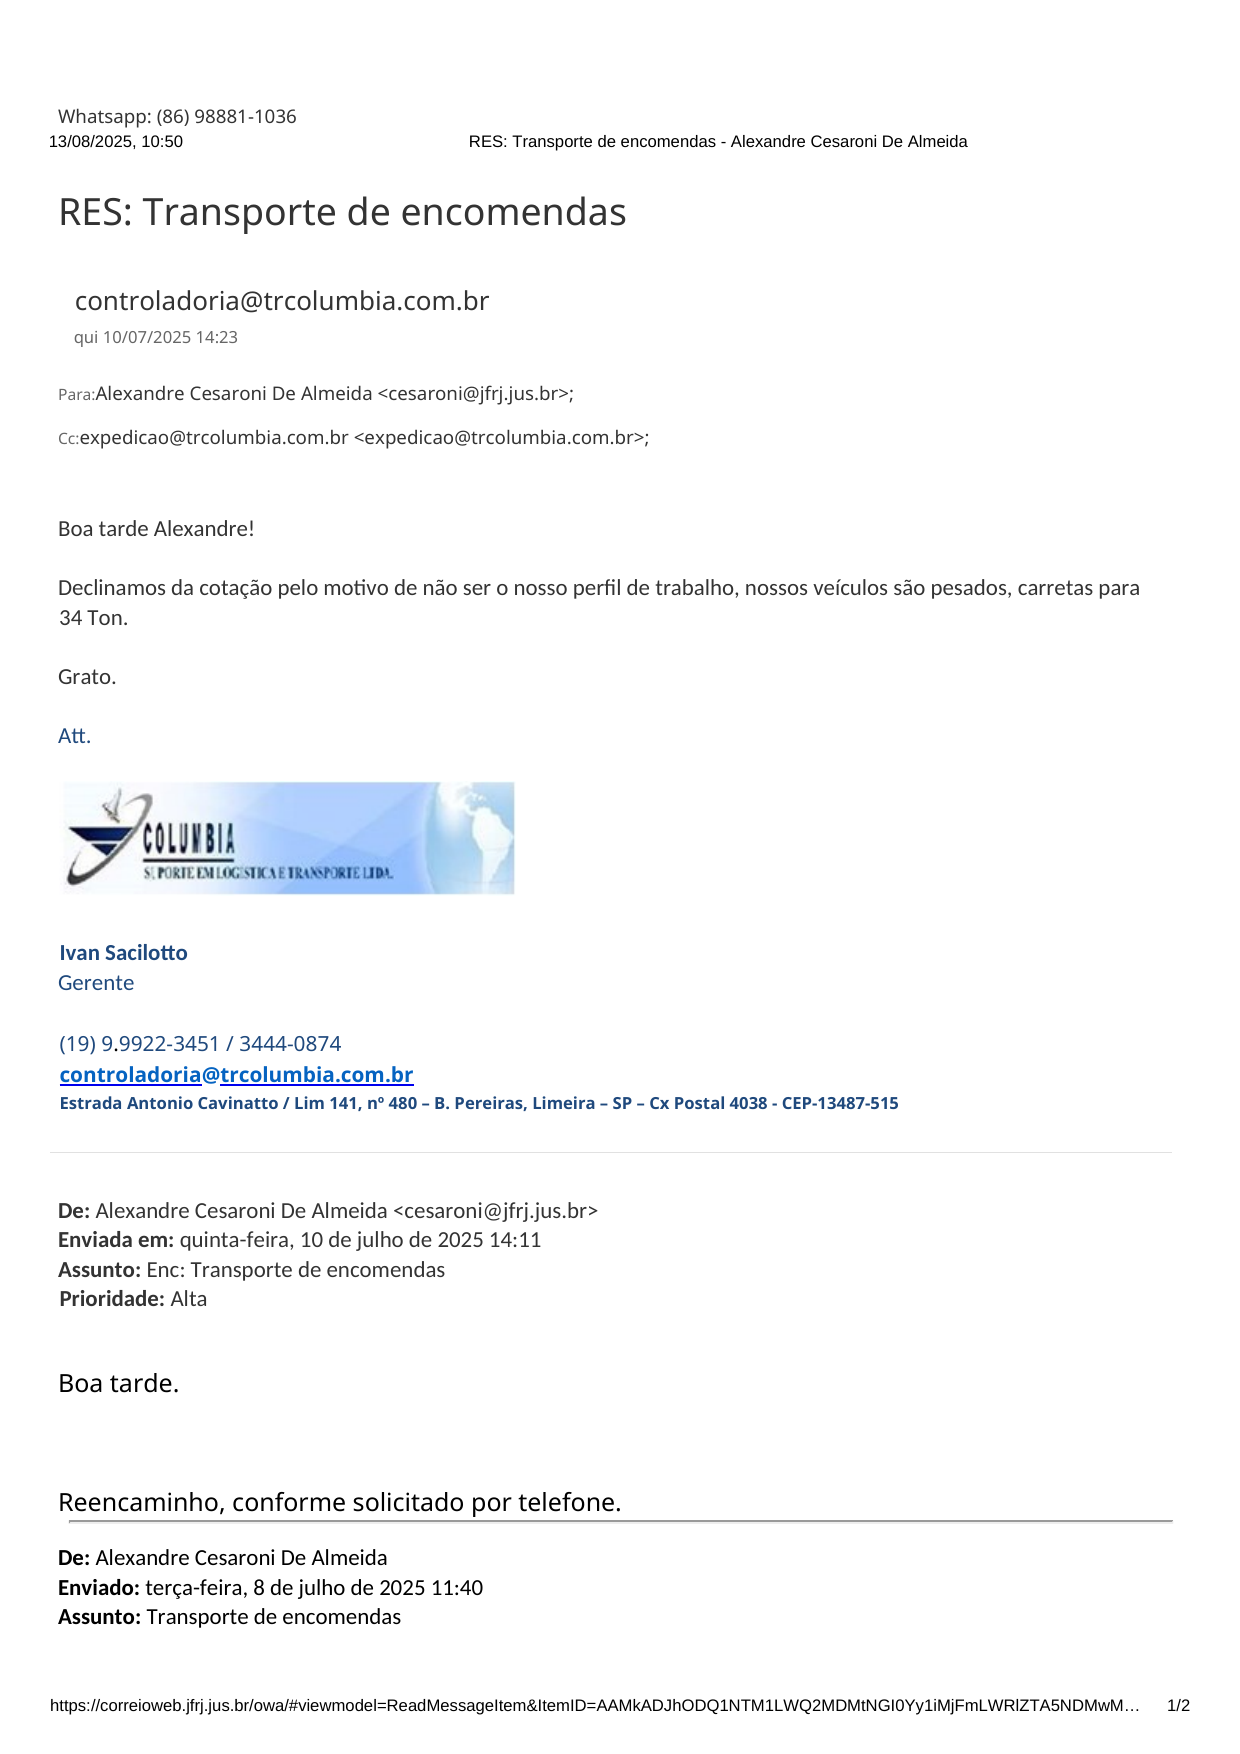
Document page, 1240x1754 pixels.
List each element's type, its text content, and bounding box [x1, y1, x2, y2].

text Gerente [58, 968, 1169, 996]
text Boa tarde Alexandre! [58, 514, 1169, 542]
text Estrada Antonio Cavinatto / Lim 141, nº 480 – B. Pereiras, Limeira – SP – Cx Postal 4038 - CEP-13487-515 [59, 1091, 1169, 1114]
subtitle controladoria@trcolumbia.com.br [74, 282, 1169, 318]
text Declinamos da cotação pelo motivo de não ser o nosso perfil de trabalho, nossos veículos são pesados, carretas para 34 Ton. [58, 573, 1169, 631]
text Enviado: terça-feira, 8 de julho de 2025 11:40 [58, 1573, 1169, 1601]
text Att. [58, 721, 1169, 749]
text De: Alexandre Cesaroni De Almeida <cesaroni@jfrj.jus.br> [58, 1196, 1169, 1224]
text RES: Transporte de encomendas [58, 185, 1169, 236]
text 13/08/2025, 10:50 RES: Transporte de encomendas - Alexandre Cesaroni De Almeida [48, 131, 1169, 151]
text De: Alexandre Cesaroni De Almeida [58, 1543, 1169, 1571]
text Whatsapp: (86) 98881-1036 [58, 103, 1169, 128]
text qui 10/07/2025 14:23 [73, 326, 1169, 348]
text Reencaminho, conforme solicitado por telefone. [58, 1484, 1169, 1518]
text Cc:expedicao@trcolumbia.com.br <expedicao@trcolumbia.com.br>; [58, 424, 1169, 450]
text Enviada em: quinta-feira, 10 de julho de 2025 14:11 [58, 1226, 1169, 1254]
text Prioridade: Alta [59, 1284, 1169, 1313]
text Assunto: Transporte de encomendas [58, 1602, 1169, 1631]
text Para:Alexandre Cesaroni De Almeida <cesaroni@jfrj.jus.br>; [58, 380, 1169, 406]
text Assunto: Enc: Transporte de encomendas [58, 1255, 1169, 1283]
text Grato. [58, 662, 1169, 690]
text Boa tarde. [58, 1366, 1169, 1400]
text (19) 9.9922-3451 / 3444-0874 controladoria@trcolumbia.com.br [59, 1029, 691, 1088]
text Ivan Sacilotto [59, 938, 1169, 966]
